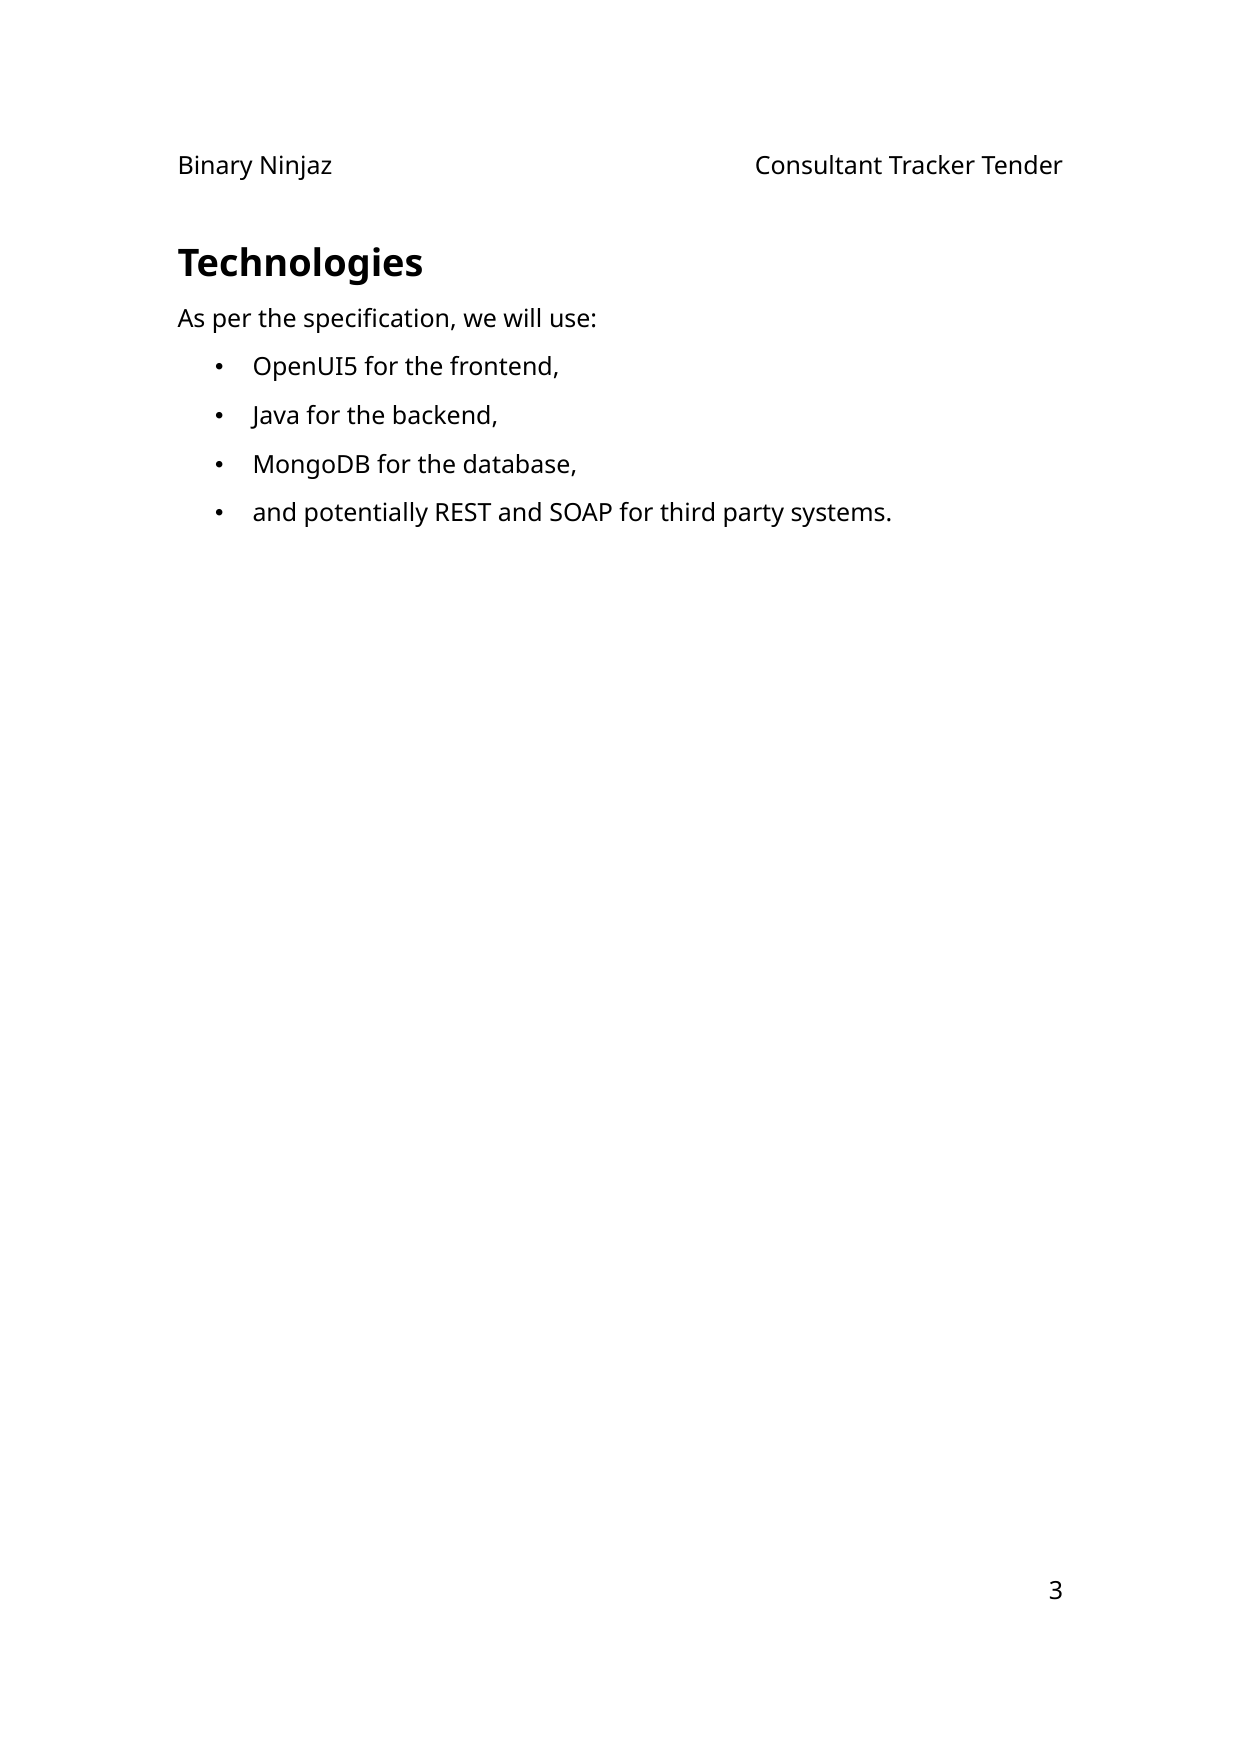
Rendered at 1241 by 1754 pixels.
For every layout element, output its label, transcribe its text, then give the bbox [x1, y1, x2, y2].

list Java for the backend, [215, 398, 1063, 432]
list and potentially REST and SOAP for third party systems. [215, 495, 1063, 529]
text As per the specification, we will use: [177, 300, 1063, 334]
subtitle Technologies [177, 236, 1063, 288]
list MongoDB for the database, [215, 446, 1063, 480]
list OpenUI5 for the frontend, [215, 349, 1063, 383]
